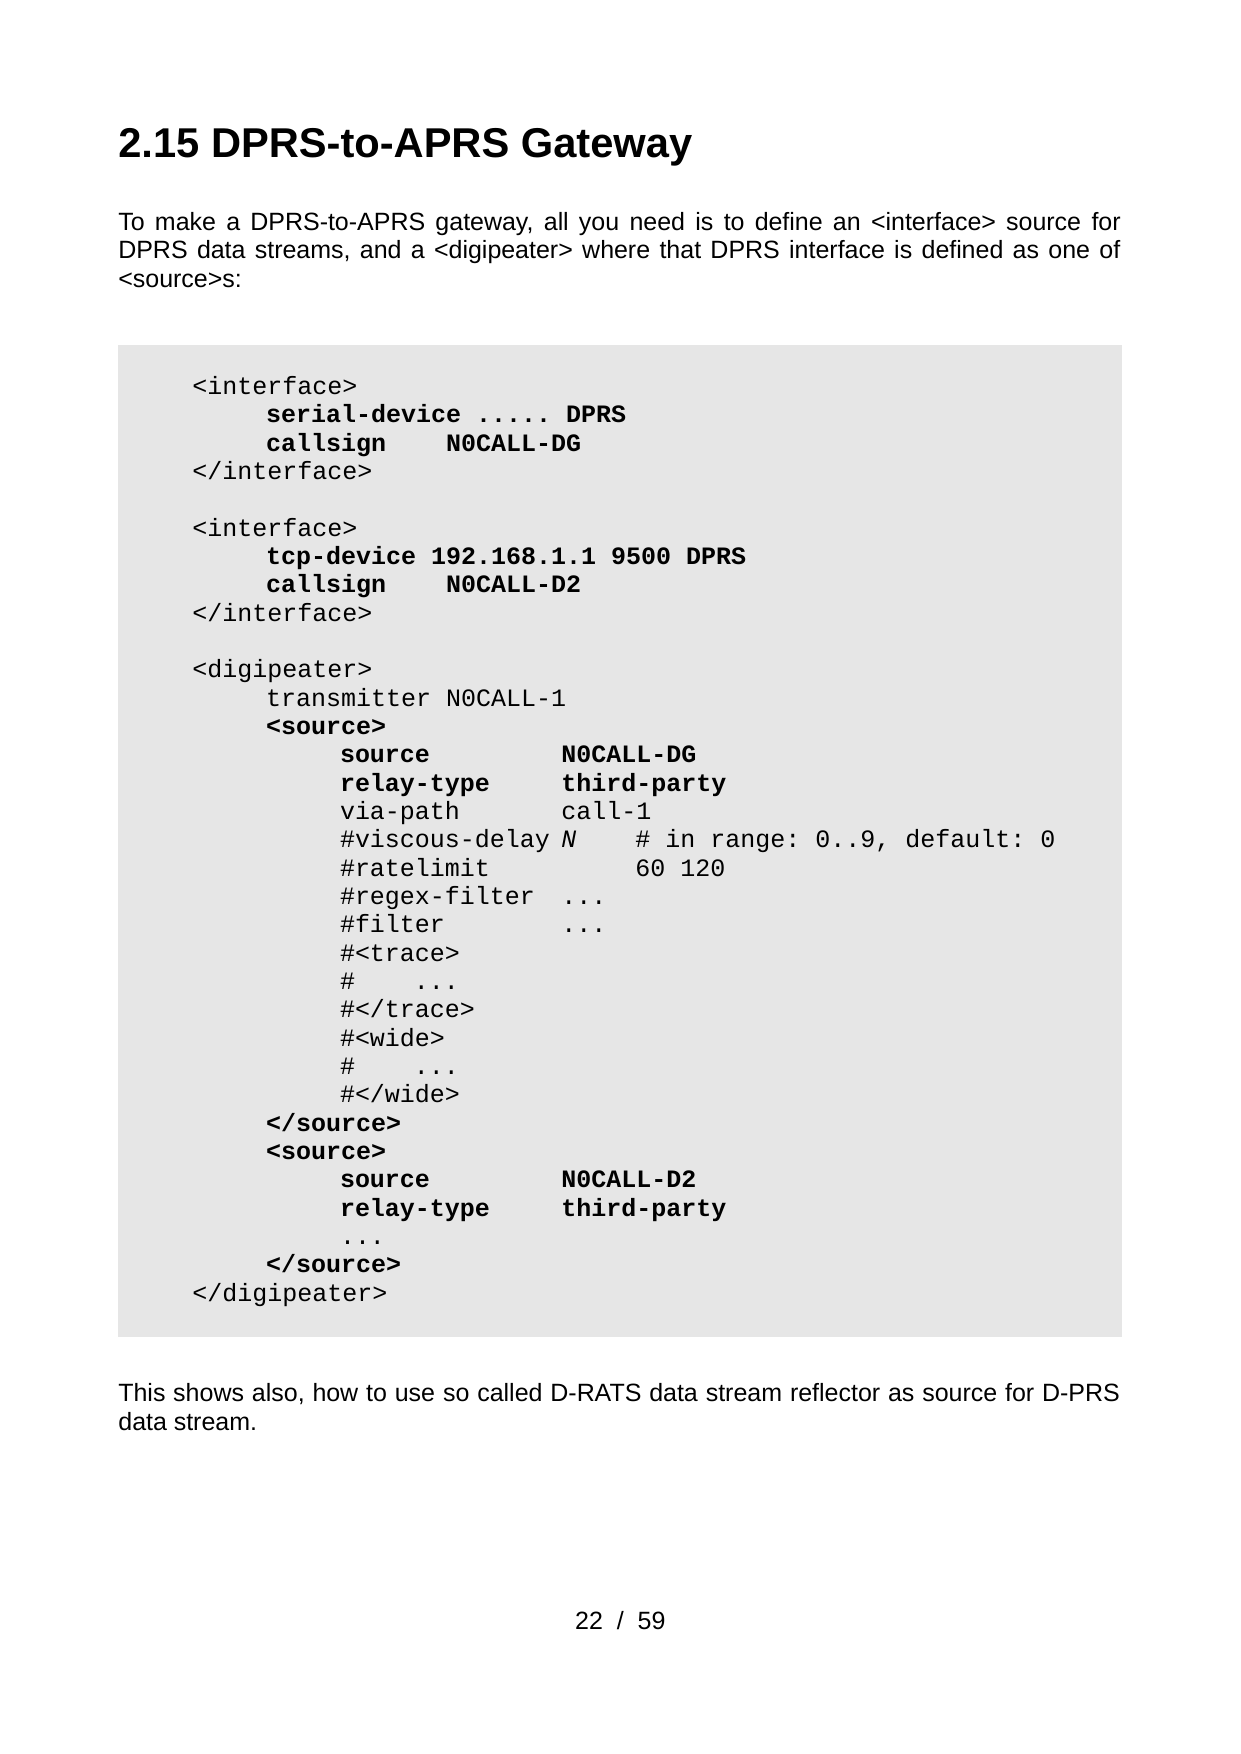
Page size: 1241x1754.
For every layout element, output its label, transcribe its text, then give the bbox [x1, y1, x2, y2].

text # ... [118, 1053, 1122, 1082]
text callsign N0CALL-D2 [118, 572, 1122, 600]
text ... [118, 1223, 1122, 1252]
text via-path call-1 [118, 798, 1122, 827]
text </interface> [118, 458, 1122, 487]
text <digipeater> [118, 657, 1122, 685]
text relay-type third-party [118, 1195, 1122, 1223]
text </source> [118, 1110, 1122, 1138]
text </digipeater> [118, 1280, 1122, 1308]
text callsign N0CALL-DG [118, 430, 1122, 458]
text transmitter N0CALL-1 [118, 685, 1122, 713]
text #filter ... [118, 912, 1122, 940]
text </interface> [118, 600, 1122, 628]
text #regex-filter ... [118, 883, 1122, 912]
subtitle DPRS-to-APRS Gateway [118, 118, 1122, 166]
text <interface> [118, 373, 1122, 402]
text tcp-device 192.168.1.1 9500 DPRS [118, 543, 1122, 572]
text This shows also, how to use so called D-RATS data stream reflector as source for D-PRS data stream. [118, 1378, 1122, 1435]
text #<trace> [118, 940, 1122, 968]
text #ratelimit 60 120 [118, 855, 1122, 883]
text <interface> [118, 515, 1122, 543]
text #</trace> [118, 997, 1122, 1025]
text #<wide> [118, 1025, 1122, 1053]
text #</wide> [118, 1082, 1122, 1110]
text <source> [118, 713, 1122, 742]
text # ... [118, 968, 1122, 997]
text serial-device ..... DPRS [118, 402, 1122, 430]
text source N0CALL-DG [118, 742, 1122, 770]
text relay-type third-party [118, 770, 1122, 798]
text </source> [118, 1252, 1122, 1280]
text To make a DPRS-to-APRS gateway, all you need is to define an <interface> source for DPRS data streams, and a <digipeater> where that DPRS interface is defined as one of <source>s: [118, 207, 1122, 293]
text source N0CALL-D2 [118, 1167, 1122, 1195]
text #viscous-delay N # in range: 0..9, default: 0 [118, 827, 1122, 855]
text <source> [118, 1138, 1122, 1167]
